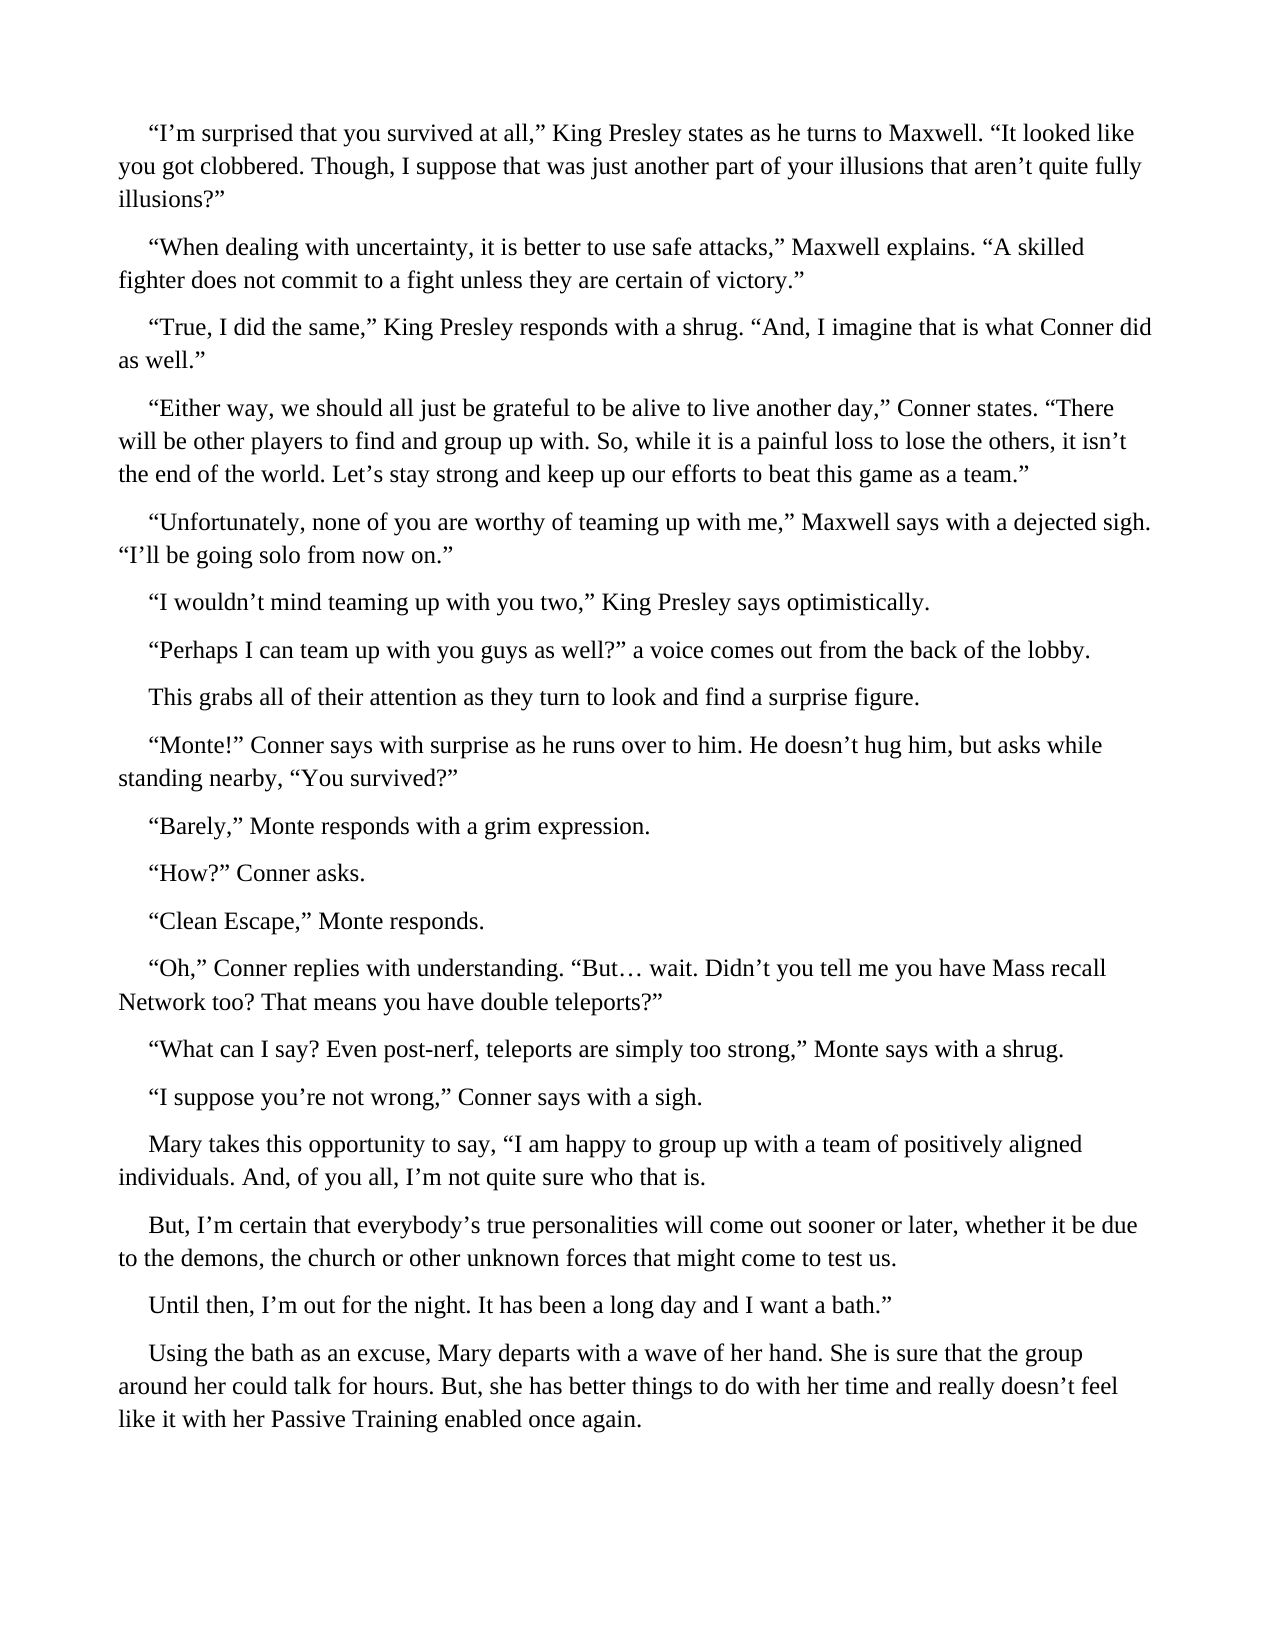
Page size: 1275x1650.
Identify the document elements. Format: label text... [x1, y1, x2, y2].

text Until then, I’m out for the night. It has been a long day and I want a bath.” [118, 1291, 1157, 1319]
text “What can I say? Even post-nerf, teleports are simply too strong,” Monte says with a shrug. [118, 1034, 1157, 1063]
text Using the bath as an excuse, Mary departs with a wave of her hand. She is sure that the group around her could talk for hours. But, she has better things to do with her time and really doesn’t feel like it with her Passive Training enabled once again. [118, 1338, 1157, 1433]
text “I wouldn’t mind teaming up with you two,” King Presley says optimistically. [118, 587, 1157, 616]
text “Barely,” Monte responds with a grim expression. [118, 811, 1157, 839]
text Mary takes this opportunity to say, “I am happy to group up with a team of positively aligned individuals. And, of you all, I’m not quite sure who that is. [118, 1129, 1157, 1191]
text “Clean Escape,” Monte responds. [118, 906, 1157, 935]
text “I suppose you’re not wrong,” Conner says with a sigh. [118, 1082, 1157, 1111]
text “True, I did the same,” King Presley responds with a shrug. “And, I imagine that is what Conner did as well.” [118, 312, 1157, 374]
text This grabs all of their attention as they turn to look and find a surprise figure. [118, 682, 1157, 711]
text “I’m surprised that you survived at all,” King Presley states as he turns to Maxwell. “It looked like you got clobbered. Though, I suppose that was just another part of your illusions that aren’t quite fully illusions?” [118, 118, 1157, 213]
text But, I’m certain that everybody’s true personalities will come out sooner or later, whether it be due to the demons, the church or other unknown forces that might come to test us. [118, 1210, 1157, 1272]
text “Perhaps I can team up with you guys as well?” a voice comes out from the back of the lobby. [118, 635, 1157, 664]
text “When dealing with uncertainty, it is better to use safe attacks,” Maxwell explains. “A skilled fighter does not commit to a fight unless they are certain of victory.” [118, 232, 1157, 293]
text “Oh,” Conner replies with understanding. “But… wait. Didn’t you tell me you have Mass recall Network too? That means you have double teleports?” [118, 953, 1157, 1015]
text “Monte!” Conner says with surprise as he runs over to him. He doesn’t hug him, but asks while standing nearby, “You survived?” [118, 730, 1157, 792]
text “How?” Conner asks. [118, 858, 1157, 887]
text “Unfortunately, none of you are worthy of teaming up with me,” Maxwell says with a dejected sigh. “I’ll be going solo from now on.” [118, 507, 1157, 568]
text “Either way, we should all just be grateful to be alive to live another day,” Conner states. “There will be other players to find and group up with. So, while it is a painful loss to lose the others, it isn’t the end of the world. Let’s stay strong and keep up our efforts to beat this game as a team.” [118, 393, 1157, 488]
